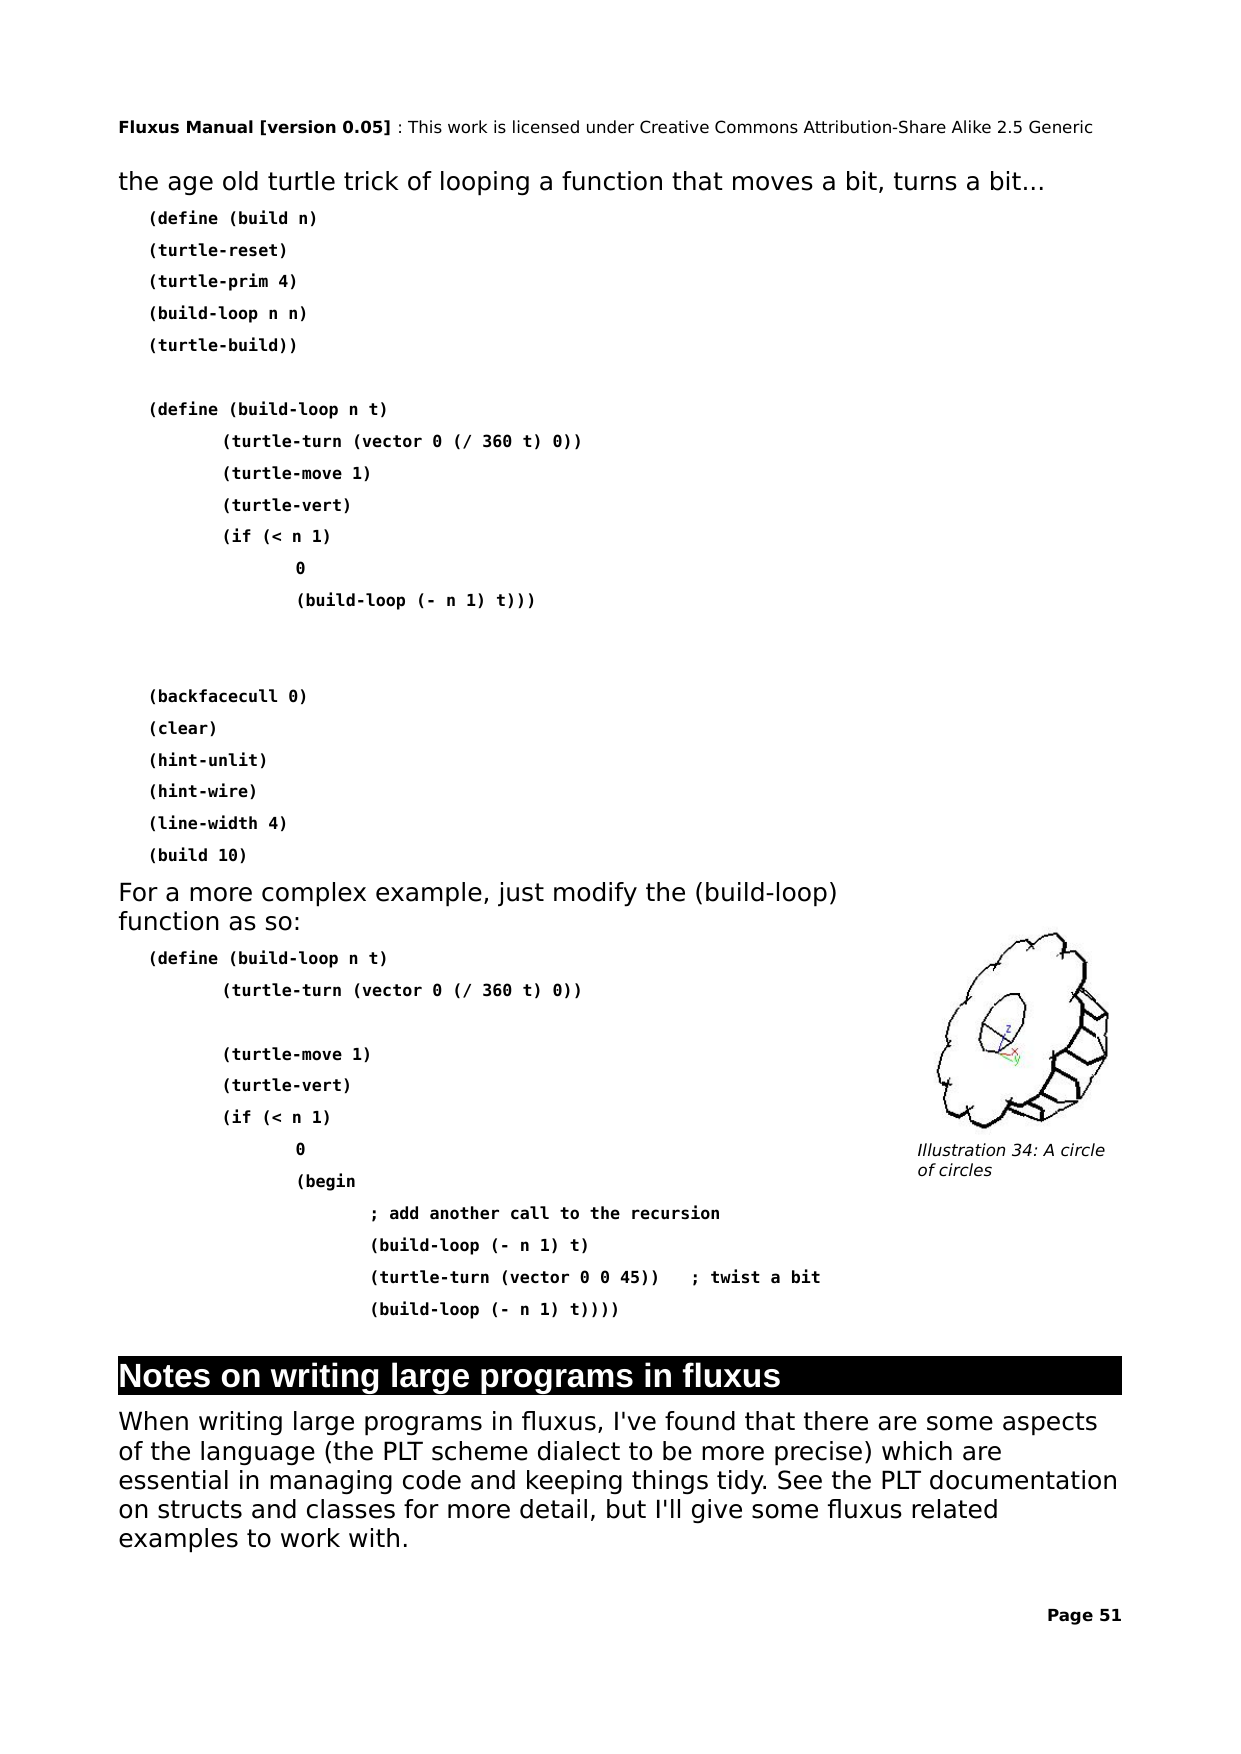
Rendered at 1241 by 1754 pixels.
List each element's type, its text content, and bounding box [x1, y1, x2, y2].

text For a more complex example, just modify the (build-loop) function as so: [118, 878, 1122, 936]
text (if (< n 1) [148, 527, 1122, 547]
text (line-width 4) [148, 814, 1122, 834]
text (hint-unlit) [148, 751, 1122, 770]
text (build-loop (- n 1) t))) [148, 591, 1122, 611]
text (turtle-turn (vector 0 (/ 360 t) 0)) [148, 432, 1122, 451]
text (turtle-vert) [148, 496, 1122, 515]
text (turtle-prim 4) [148, 272, 1122, 292]
text the age old turtle trick of looping a function that moves a bit, turns a bit... [118, 167, 1122, 196]
subtitle Notes on writing large programs in fluxus [118, 1356, 1122, 1395]
text (hint-wire) [148, 782, 1122, 802]
text ; add another call to the recursion [148, 1204, 1122, 1223]
text (turtle-turn (vector 0 (/ 360 t) 0)) [148, 981, 917, 1000]
text (turtle-move 1) [148, 1044, 917, 1064]
text (clear) [148, 719, 1122, 738]
text (if (< n 1) [148, 1108, 917, 1128]
text (build 10) [148, 846, 1122, 866]
text (backfacecull 0) [148, 687, 1122, 706]
text (define (build n) [148, 209, 1122, 228]
text 0 [148, 559, 1122, 579]
text 0 [148, 1140, 917, 1159]
text (turtle-move 1) [148, 464, 1122, 483]
text (build-loop (- n 1) t) [148, 1236, 1122, 1255]
text (define (build-loop n t) [148, 949, 917, 968]
text (turtle-reset) [148, 241, 1122, 260]
text (define (build-loop n t) [148, 400, 1122, 419]
text (build-loop n n) [148, 304, 1122, 324]
text (begin [148, 1172, 1122, 1191]
text (turtle-build)) [148, 336, 1122, 356]
picture [917, 919, 1121, 1141]
text When writing large programs in fluxus, I've found that there are some aspects of the language (the PLT scheme dialect to be more precise) which are essential in managing code and keeping things tidy. See the PLT documentation on structs and classes for more detail, but I'll give some fluxus related examples to work with. [118, 1407, 1122, 1553]
text (turtle-turn (vector 0 0 45)) ; twist a bit [148, 1268, 1122, 1287]
text (turtle-vert) [148, 1076, 917, 1096]
text Illustration 34: A circle of circles [917, 1141, 1121, 1180]
text (build-loop (- n 1) t)))) [148, 1299, 1122, 1319]
